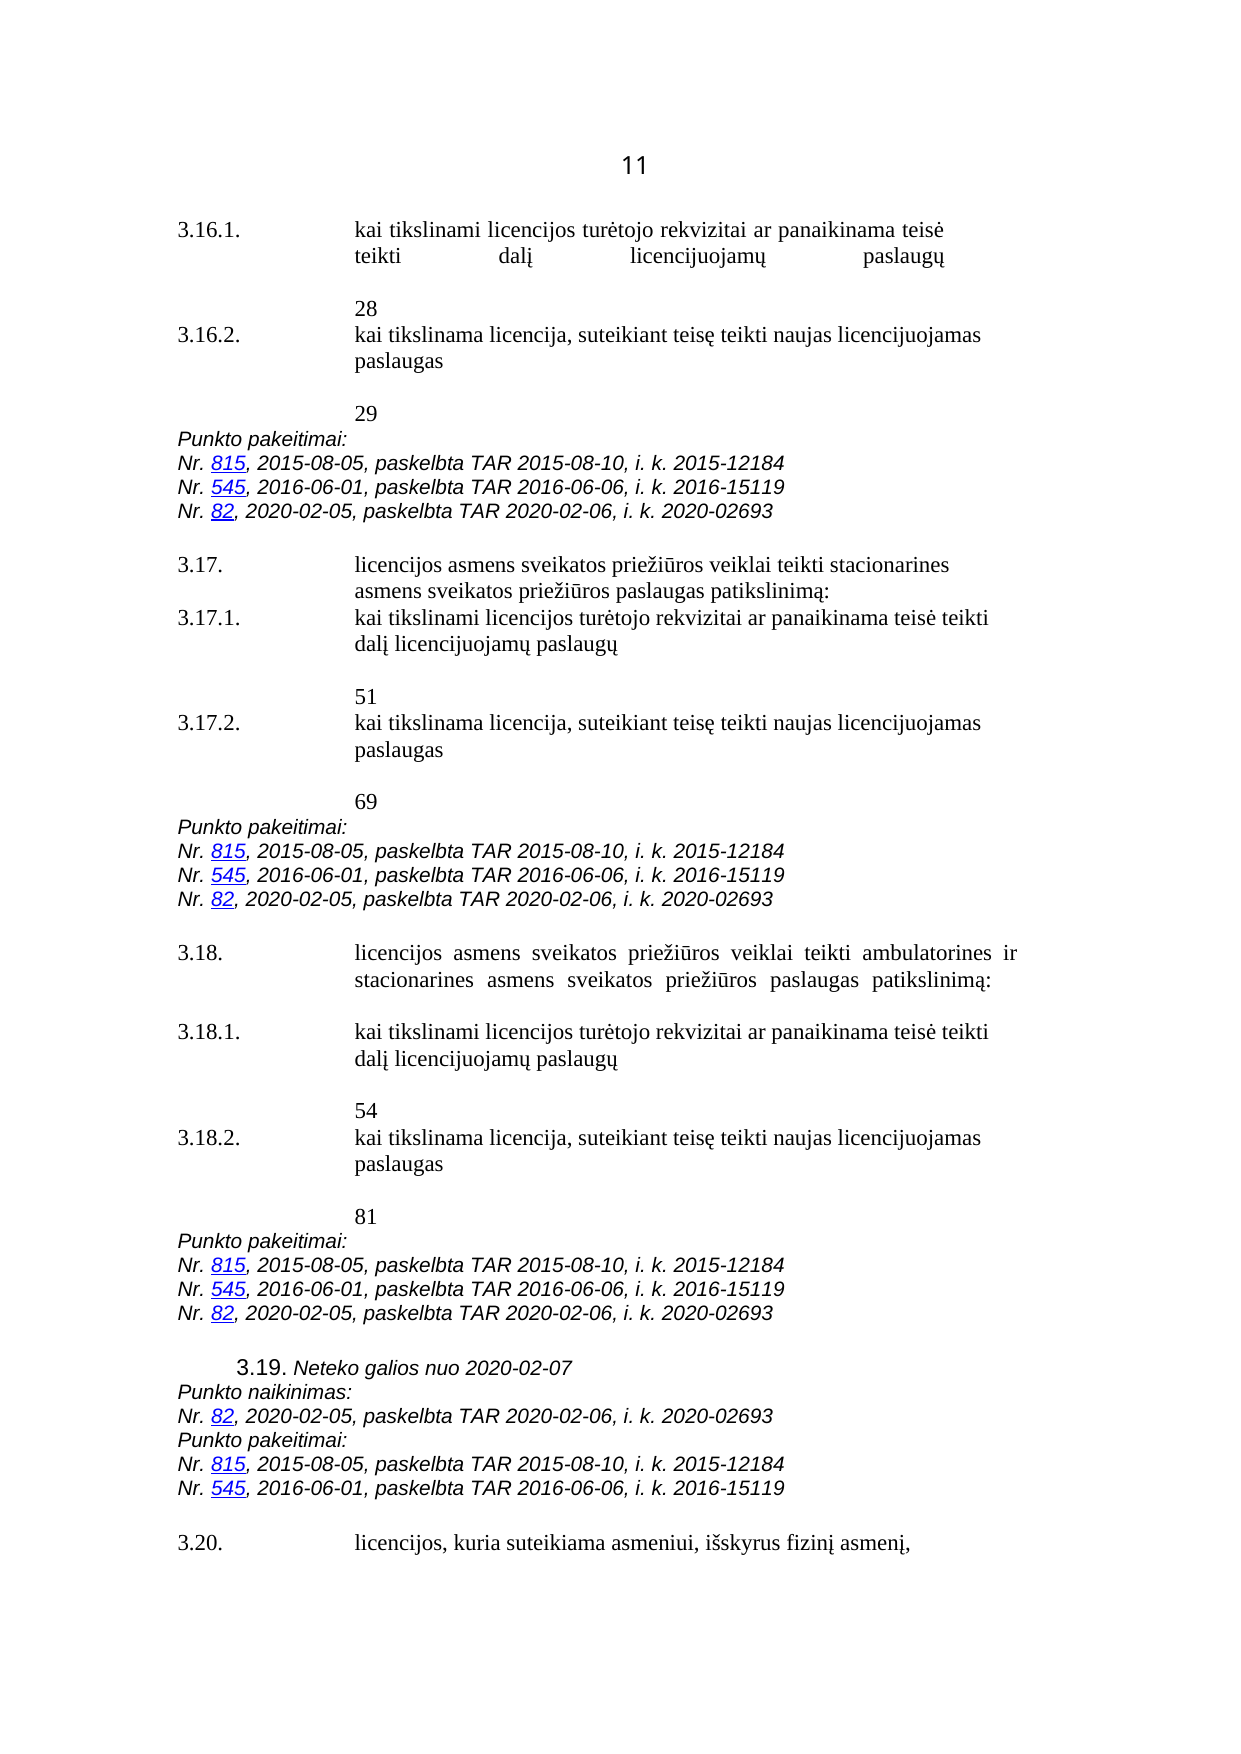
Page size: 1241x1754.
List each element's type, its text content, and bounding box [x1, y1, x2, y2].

text Nr. 815, 2015-08-05, paskelbta TAR 2015-08-10, i. k. 2015-12184 [177, 1253, 1092, 1277]
text Nr. 545, 2016-06-01, paskelbta TAR 2016-06-06, i. k. 2016-15119 [177, 1476, 1092, 1500]
text Punkto pakeitimai: [177, 1428, 1092, 1452]
text Nr. 82, 2020-02-05, paskelbta TAR 2020-02-06, i. k. 2020-02693 [177, 1301, 1092, 1325]
text Punkto pakeitimai: [177, 1229, 1092, 1253]
text 3.16.2. kai tikslinama licencija, suteikiant teisę teikti naujas licencijuojamas paslaugas 29 [177, 321, 1019, 427]
text Punkto pakeitimai: [177, 815, 1092, 839]
text 3.18.2. kai tikslinama licencija, suteikiant teisę teikti naujas licencijuojamas paslaugas 81 [177, 1124, 1019, 1229]
text 3.17.1. kai tikslinami licencijos turėtojo rekvizitai ar panaikinama teisė teikti dalį licencijuojamų paslaugų 51 [177, 604, 1019, 709]
text Nr. 815, 2015-08-05, paskelbta TAR 2015-08-10, i. k. 2015-12184 [177, 839, 1092, 863]
text Nr. 815, 2015-08-05, paskelbta TAR 2015-08-10, i. k. 2015-12184 [177, 451, 1092, 474]
text Nr. 545, 2016-06-01, paskelbta TAR 2016-06-06, i. k. 2016-15119 [177, 474, 1092, 498]
text Punkto pakeitimai: [177, 427, 1092, 451]
text Nr. 82, 2020-02-05, paskelbta TAR 2020-02-06, i. k. 2020-02693 [177, 887, 1092, 911]
text 3.18. licencijos asmens sveikatos priežiūros veiklai teikti ambulatorines ir stacionarines asmens sveikatos priežiūros paslaugas patikslinimą: [177, 939, 1019, 1018]
text 3.19. Neteko galios nuo 2020-02-07 [177, 1354, 1092, 1380]
text 3.16.1. kai tikslinami licencijos turėtojo rekvizitai ar panaikinama teisė teikti dalį licencijuojamų paslaugų 28 [177, 216, 945, 321]
text Nr. 545, 2016-06-01, paskelbta TAR 2016-06-06, i. k. 2016-15119 [177, 1277, 1092, 1301]
text Nr. 815, 2015-08-05, paskelbta TAR 2015-08-10, i. k. 2015-12184 [177, 1452, 1092, 1476]
text Nr. 545, 2016-06-01, paskelbta TAR 2016-06-06, i. k. 2016-15119 [177, 863, 1092, 887]
text Nr. 82, 2020-02-05, paskelbta TAR 2020-02-06, i. k. 2020-02693 [177, 498, 1092, 522]
text 3.17.2. kai tikslinama licencija, suteikiant teisę teikti naujas licencijuojamas paslaugas 69 [177, 709, 1019, 815]
text Punkto naikinimas: [177, 1380, 1092, 1404]
text 3.17. licencijos asmens sveikatos priežiūros veiklai teikti stacionarines asmens sveikatos priežiūros paslaugas patikslinimą: [177, 551, 1019, 604]
text 3.20. licencijos, kuria suteikiama asmeniui, išskyrus fizinį asmenį, [177, 1529, 945, 1555]
text 3.18.1. kai tikslinami licencijos turėtojo rekvizitai ar panaikinama teisė teikti dalį licencijuojamų paslaugų 54 [177, 1018, 1019, 1124]
text Nr. 82, 2020-02-05, paskelbta TAR 2020-02-06, i. k. 2020-02693 [177, 1404, 1092, 1428]
